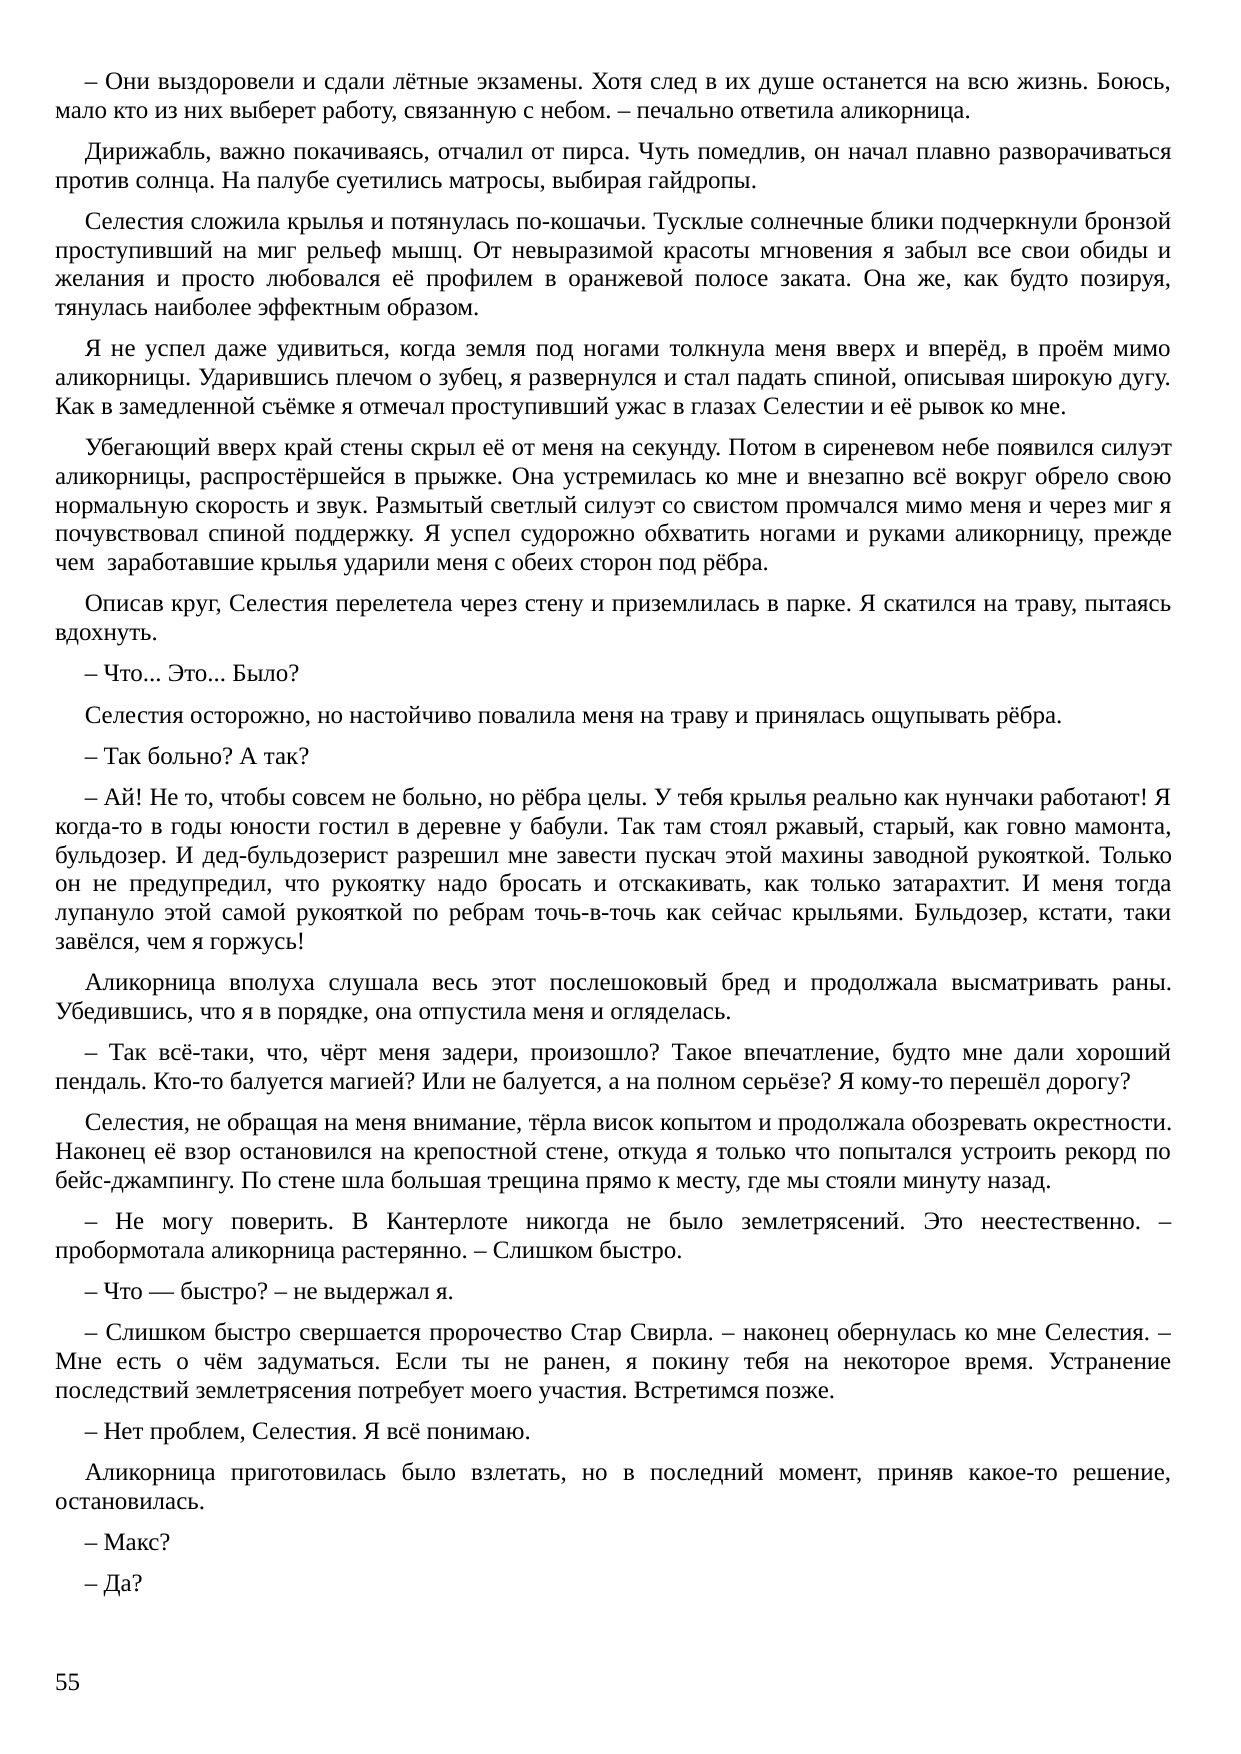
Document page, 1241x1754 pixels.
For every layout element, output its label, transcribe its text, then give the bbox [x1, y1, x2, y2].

text – Слишком быстро свершается пророчество Стар Свирла. – наконец обернулась ко мне Селестия. – Мне есть о чём задуматься. Если ты не ранен, я покину тебя на некоторое время. Устранение последствий землетрясения потребует моего участия. Встретимся позже. [55, 1317, 1173, 1403]
text – Так больно? А так? [55, 741, 1173, 770]
text – Что... Это... Было? [55, 658, 1173, 687]
text Селестия, не обращая на меня внимание, тёрла висок копытом и продолжала обозревать окрестности. Наконец её взор остановился на крепостной стене, откуда я только что попытался устроить рекорд по бейс-джампингу. По стене шла большая трещина прямо к месту, где мы стояли минуту назад. [55, 1107, 1173, 1193]
text – Нет проблем, Селестия. Я всё понимаю. [55, 1416, 1173, 1445]
text Я не успел даже удивиться, когда земля под ногами толкнула меня вверх и вперёд, в проём мимо аликорницы. Ударившись плечом о зубец, я развернулся и стал падать спиной, описывая широкую дугу. Как в замедленной съёмке я отмечал проступивший ужас в глазах Селестии и её рывок ко мне. [55, 333, 1173, 420]
text – Ай! Не то, чтобы совсем не больно, но рёбра целы. У тебя крылья реально как нунчаки работают! Я когда-то в годы юности гостил в деревне у бабули. Так там стоял ржавый, старый, как говно мамонта, бульдозер. И дед-бульдозерист разрешил мне завести пускач этой махины заводной рукояткой. Только он не предупредил, что рукоятку надо бросать и отскакивать, как только затарахтит. И меня тогда лупануло этой самой рукояткой по ребрам точь-в-точь как сейчас крыльями. Бульдозер, кстати, таки завёлся, чем я горжусь! [55, 782, 1173, 955]
text – Да? [55, 1568, 1173, 1597]
text – Они выздоровели и сдали лётные экзамены. Хотя след в их душе останется на всю жизнь. Боюсь, мало кто из них выберет работу, связанную с небом. – печально ответила аликорница. [55, 66, 1173, 123]
text – Макс? [55, 1527, 1173, 1556]
text Селестия осторожно, но настойчиво повалила меня на траву и принялась ощупывать рёбра. [55, 700, 1173, 728]
text – Так всё-таки, что, чёрт меня задери, произошло? Такое впечатление, будто мне дали хороший пендаль. Кто-то балуется магией? Или не балуется, а на полном серьёзе? Я кому-то перешёл дорогу? [55, 1037, 1173, 1095]
text Аликорница приготовилась было взлетать, но в последний момент, приняв какое-то решение, остановилась. [55, 1457, 1173, 1515]
text Дирижабль, важно покачиваясь, отчалил от пирса. Чуть помедлив, он начал плавно разворачиваться против солнца. На палубе суетились матросы, выбирая гайдропы. [55, 136, 1173, 193]
text Описав круг, Селестия перелетела через стену и приземлилась в парке. Я скатился на траву, пытаясь вдохнуть. [55, 588, 1173, 646]
text Убегающий вверх край стены скрыл её от меня на секунду. Потом в сиреневом небе появился силуэт аликорницы, распростёршейся в прыжке. Она устремилась ко мне и внезапно всё вокруг обрело свою нормальную скорость и звук. Размытый светлый силуэт со свистом промчался мимо меня и через миг я почувствовал спиной поддержку. Я успел судорожно обхватить ногами и руками аликорницу, прежде чем заработавшие крылья ударили меня с обеих сторон под рёбра. [55, 432, 1173, 576]
text – Что — быстро? – не выдержал я. [55, 1276, 1173, 1305]
text Аликорница вполуха слушала весь этот послешоковый бред и продолжала высматривать раны. Убедившись, что я в порядке, она отпустила меня и огляделась. [55, 967, 1173, 1025]
text Селестия сложила крылья и потянулась по-кошачьи. Тусклые солнечные блики подчеркнули бронзой проступивший на миг рельеф мышц. От невыразимой красоты мгновения я забыл все свои обиды и желания и просто любовался её профилем в оранжевой полосе заката. Она же, как будто позируя, тянулась наиболее эффектным образом. [55, 206, 1173, 321]
text – Не могу поверить. В Кантерлоте никогда не было землетрясений. Это неестественно. – пробормотала аликорница растерянно. – Слишком быстро. [55, 1206, 1173, 1263]
